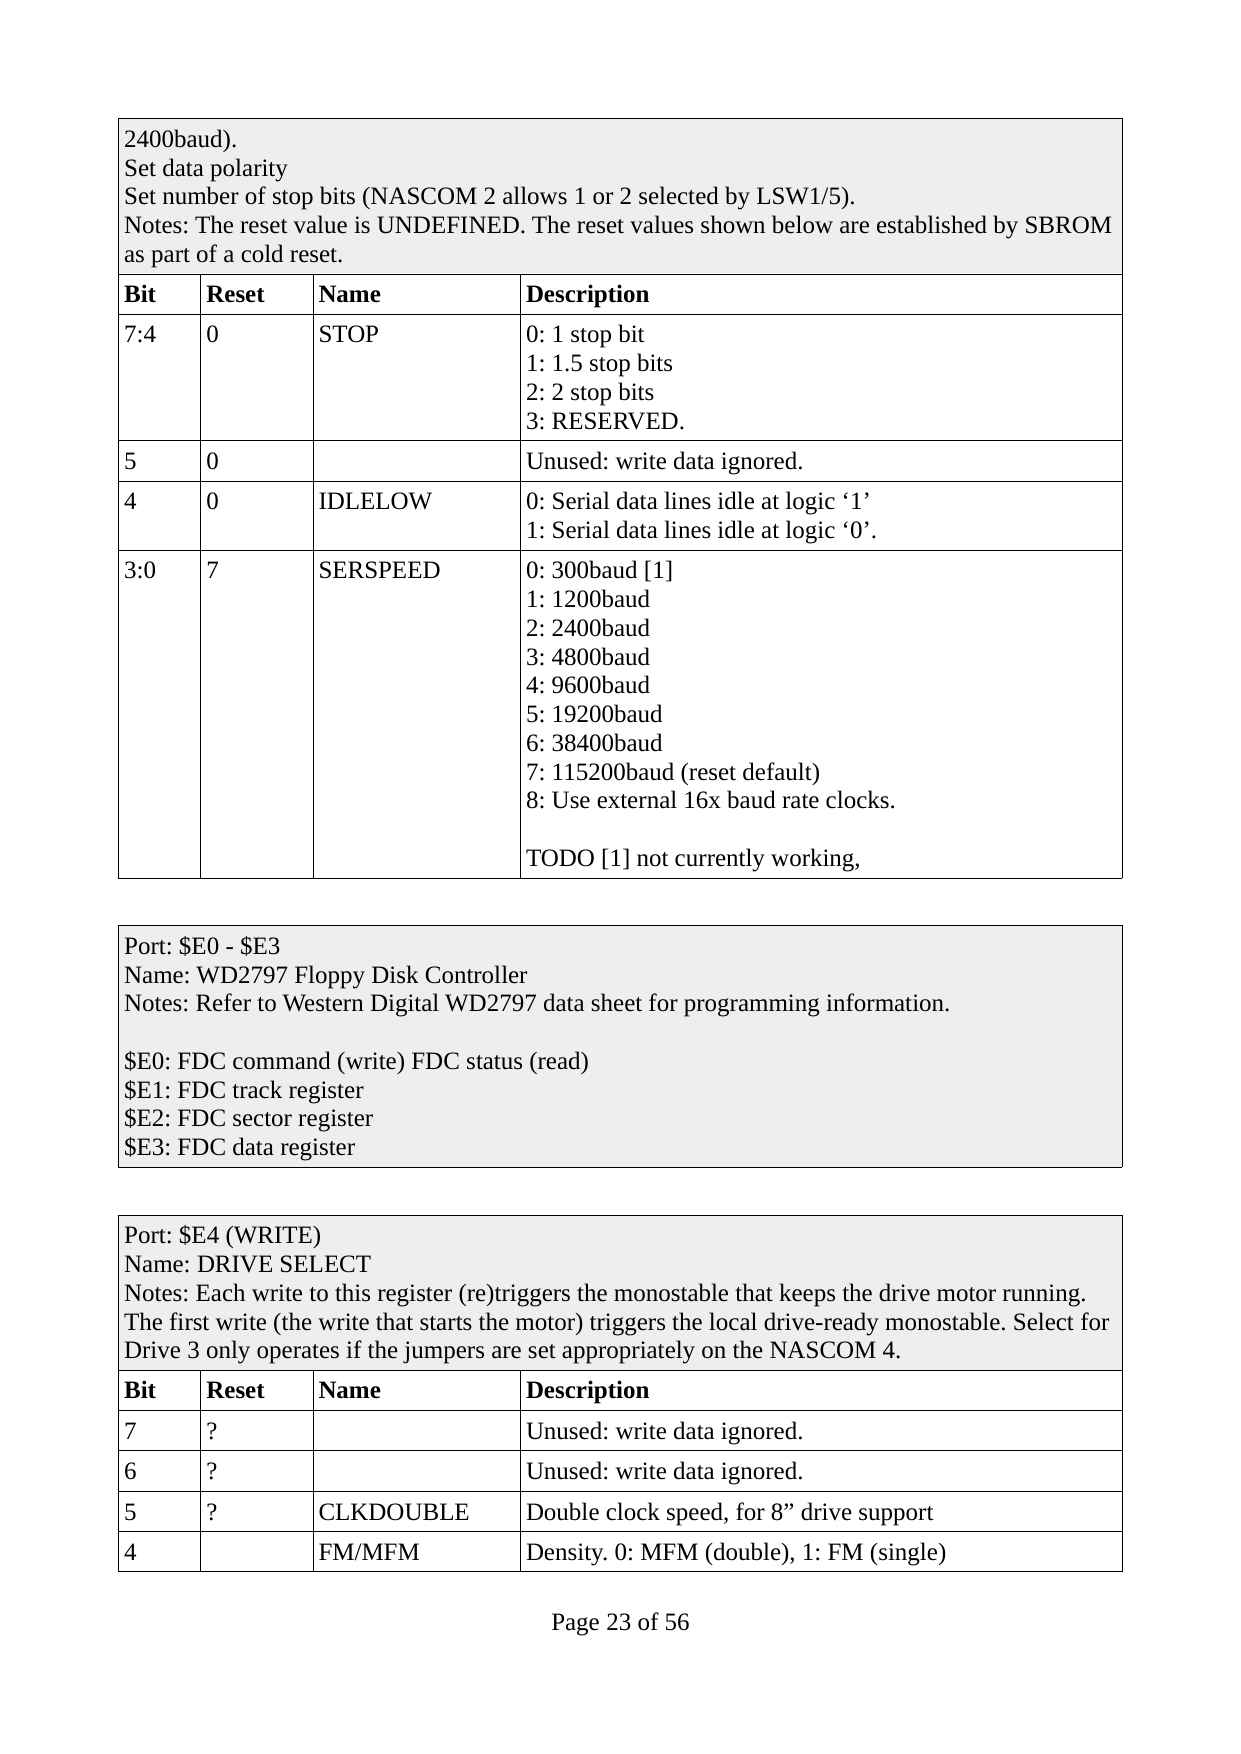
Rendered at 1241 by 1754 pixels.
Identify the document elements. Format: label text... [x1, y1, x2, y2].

table_cell FM/MFM [314, 1532, 520, 1571]
table_cell 6 [119, 1451, 200, 1491]
table_cell Bit [119, 1371, 200, 1410]
table_cell 7:4 [119, 315, 200, 440]
table_cell CLKDOUBLE [314, 1492, 520, 1531]
table_cell Unused: write data ignored. [521, 1451, 1122, 1491]
table_cell Name [314, 275, 520, 314]
table_cell Unused: write data ignored. [521, 441, 1122, 481]
table_cell 5 [119, 441, 200, 481]
table_cell Density. 0: MFM (double), 1: FM (single) [521, 1532, 1122, 1571]
table_cell ? [201, 1411, 313, 1450]
table_cell IDLELOW [314, 482, 520, 550]
table_cell [314, 441, 520, 481]
table_header Port: $E4 (WRITE) Name: DRIVE SELECT Notes: Each write to this register (re)triggers the monostable that keeps the drive motor running. The first write (the write that starts the motor) triggers the local drive-ready monostable. Select for Drive 3 only operates if the jumpers are set appropriately on the NASCOM 4. [119, 1216, 1122, 1370]
table_cell Unused: write data ignored. [521, 1411, 1122, 1450]
table_cell 5 [119, 1492, 200, 1531]
table_cell 0: 300baud [1] 1: 1200baud 2: 2400baud 3: 4800baud 4: 9600baud 5: 19200baud 6: 38400baud 7: 115200baud (reset default) 8: Use external 16x baud rate clocks. TODO [1] not currently working, [521, 551, 1122, 877]
table_cell ? [201, 1451, 313, 1491]
table_header 2400baud). Set data polarity Set number of stop bits (NASCOM 2 allows 1 or 2 selected by LSW1/5). Notes: The reset value is UNDEFINED. The reset values shown below are established by SBROM as part of a cold reset. [119, 119, 1122, 273]
table_cell SERSPEED [314, 551, 520, 877]
table_cell 0: 1 stop bit 1: 1.5 stop bits 2: 2 stop bits 3: RESERVED. [521, 315, 1122, 440]
table_cell 0 [201, 441, 313, 481]
table_cell STOP [314, 315, 520, 440]
table_cell [314, 1411, 520, 1450]
table_cell 0: Serial data lines idle at logic ‘1’ 1: Serial data lines idle at logic ‘0’. [521, 482, 1122, 550]
table_cell Description [521, 1371, 1122, 1410]
table_header Port: $E0 - $E3 Name: WD2797 Floppy Disk Controller Notes: Refer to Western Digital WD2797 data sheet for programming information. $E0: FDC command (write) FDC status (read) $E1: FDC track register $E2: FDC sector register $E3: FDC data register [119, 926, 1122, 1167]
table_cell Double clock speed, for 8” drive support [521, 1492, 1122, 1531]
table_cell 7 [119, 1411, 200, 1450]
table_cell 0 [201, 482, 313, 550]
table_cell Name [314, 1371, 520, 1410]
table_cell 4 [119, 482, 200, 550]
table_cell [314, 1451, 520, 1491]
table_cell Reset [201, 275, 313, 314]
table_cell 0 [201, 315, 313, 440]
table_cell Reset [201, 1371, 313, 1410]
table_cell Bit [119, 275, 200, 314]
table_cell 4 [119, 1532, 200, 1571]
table_cell [201, 1532, 313, 1571]
table_cell ? [201, 1492, 313, 1531]
table_cell 7 [201, 551, 313, 877]
table_cell Description [521, 275, 1122, 314]
table_cell 3:0 [119, 551, 200, 877]
